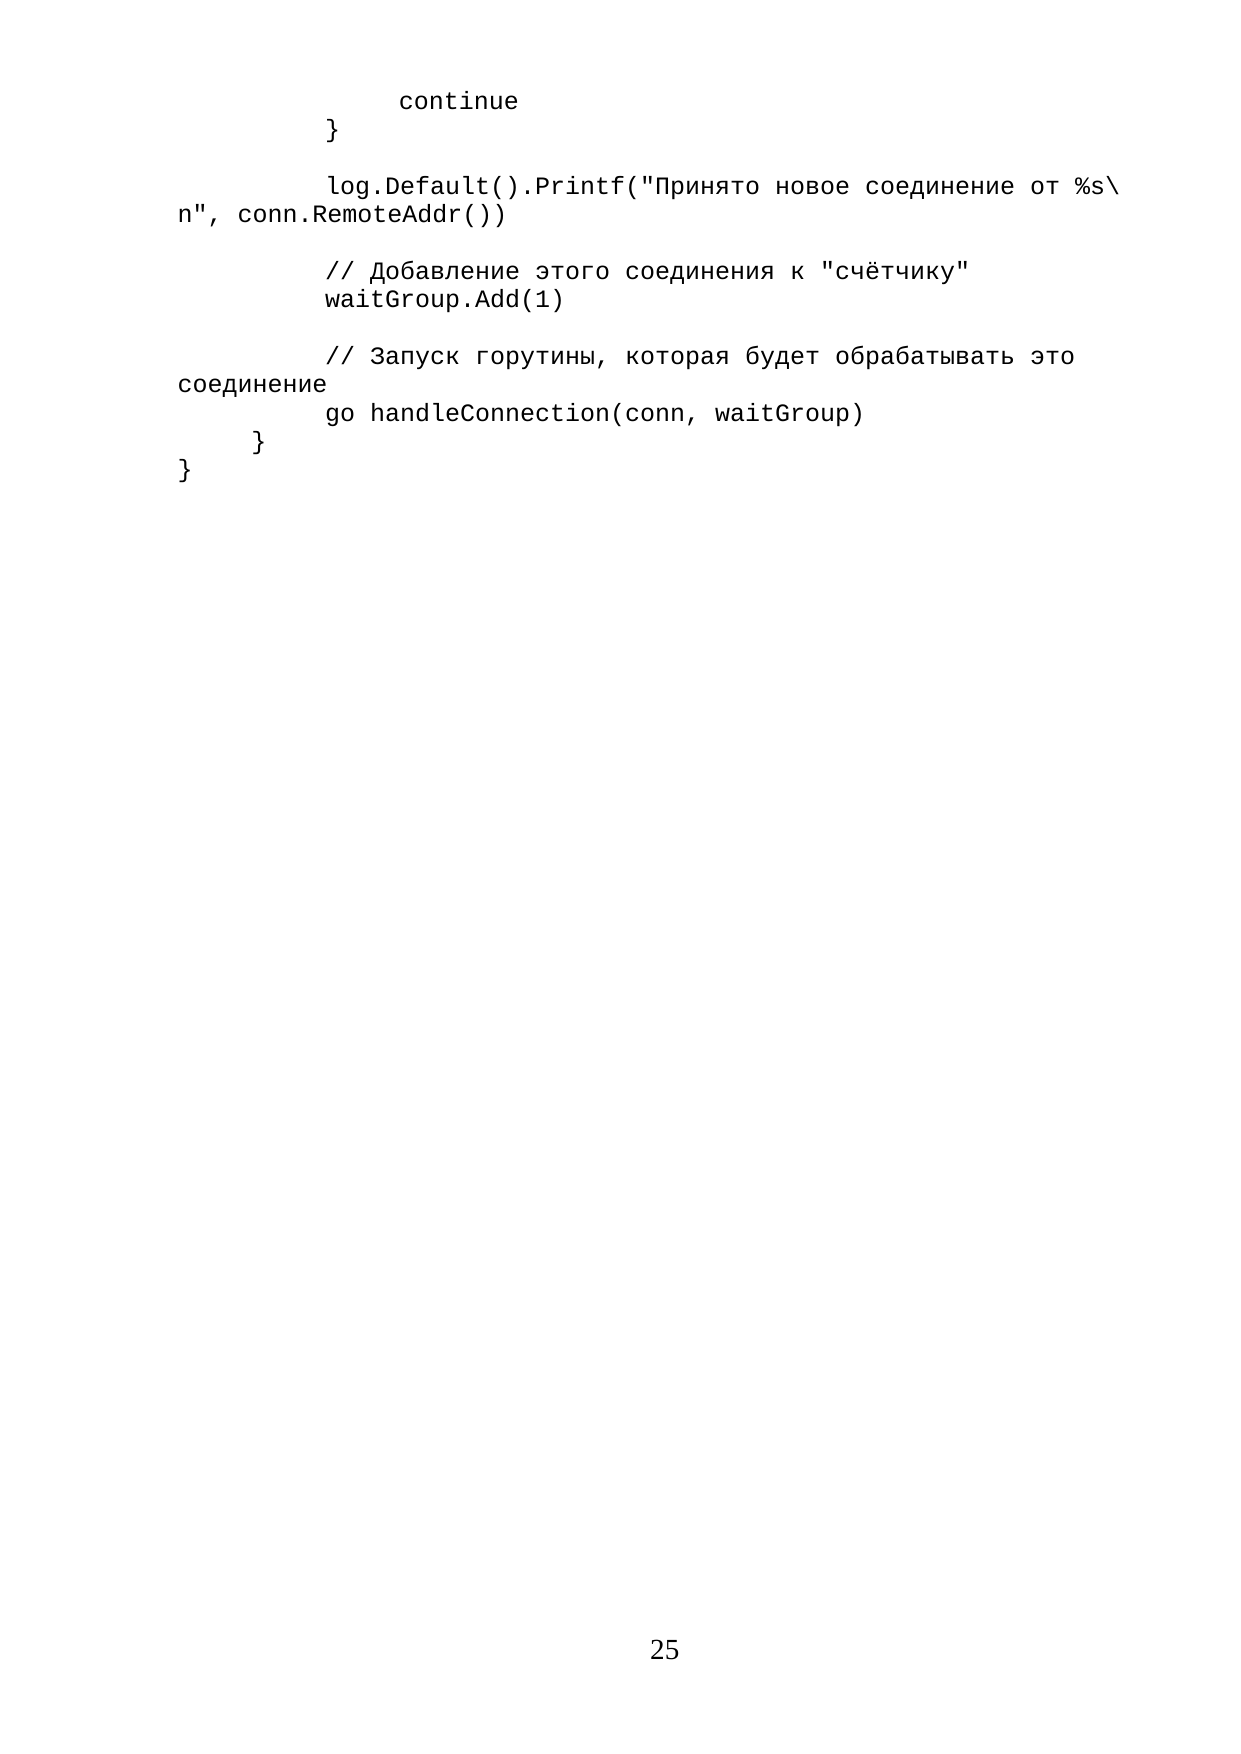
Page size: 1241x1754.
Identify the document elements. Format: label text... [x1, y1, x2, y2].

text } [177, 457, 1152, 485]
text go handleConnection(conn, waitGroup) [177, 400, 1152, 428]
text // Добавление этого соединения к "счётчику" [177, 258, 1152, 287]
text } [177, 428, 1152, 457]
text continue [177, 88, 1152, 117]
text log.Default().Printf("Принято новое соединение от %s\n", conn.RemoteAddr()) [177, 173, 1152, 230]
text // Запуск горутины, которая будет обрабатывать это соединение [177, 343, 1152, 400]
text waitGroup.Add(1) [177, 287, 1152, 315]
text } [177, 117, 1152, 145]
